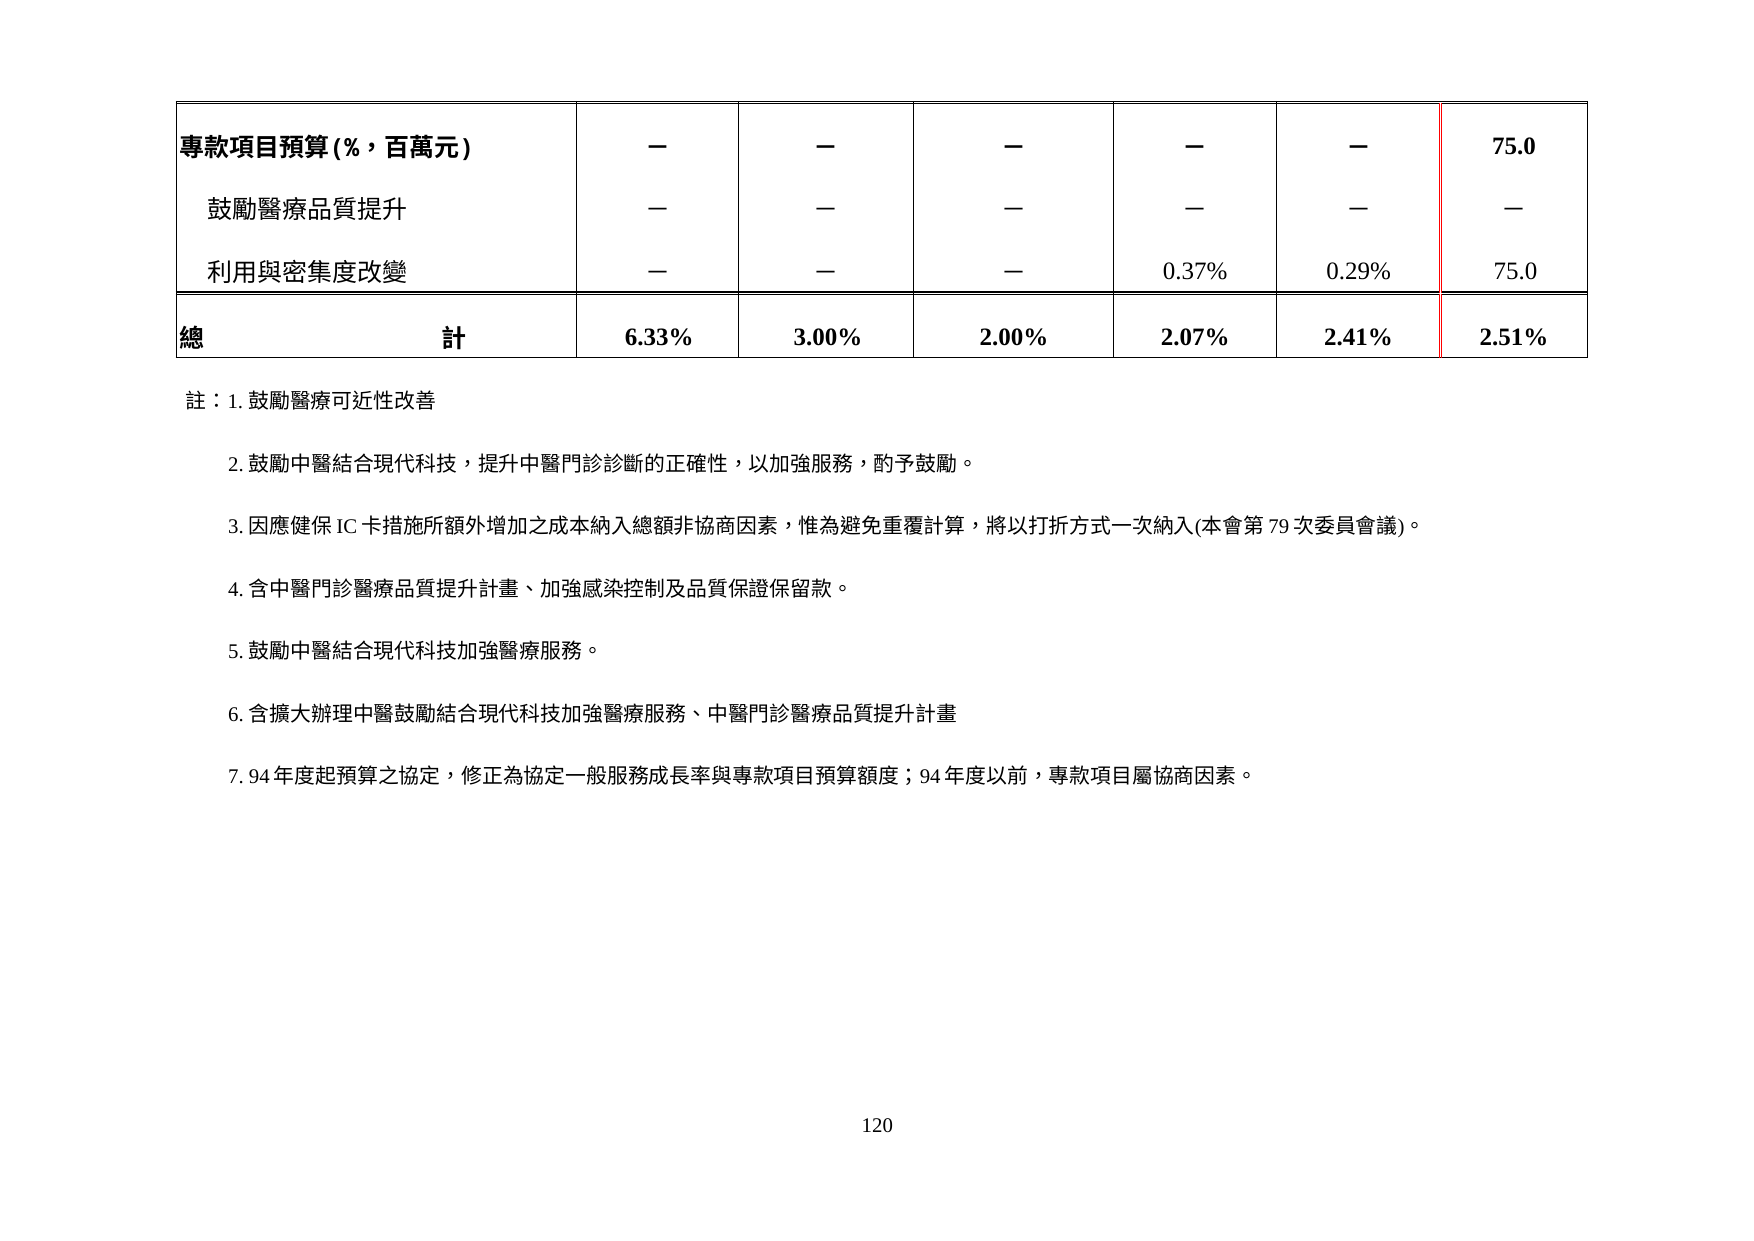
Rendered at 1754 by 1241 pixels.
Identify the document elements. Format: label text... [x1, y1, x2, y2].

text 5. 鼓勵中醫結合現代科技加強醫療服務。 [228, 608, 1575, 671]
text 4. 含中醫門診醫療品質提升計畫、加強感染控制及品質保證保留款。 [228, 546, 1575, 608]
text 6. 含擴大辦理中醫鼓勵結合現代科技加強醫療服務、中醫門診醫療品質提升計畫 [228, 671, 1575, 733]
table_cell － [1114, 104, 1276, 166]
table_cell 6.33% [577, 295, 738, 357]
table_cell 鼓勵醫療品質提升 [177, 166, 576, 229]
table_cell 75.0 [1442, 229, 1587, 291]
table_cell － [577, 229, 738, 291]
table_cell － [914, 166, 1113, 229]
table_cell 0.37% [1114, 229, 1276, 291]
table_cell － [577, 104, 738, 166]
table_cell － [739, 166, 913, 229]
table_cell 2.00% [914, 295, 1113, 357]
table_cell 利用與密集度改變 [177, 229, 576, 291]
table_cell － [1277, 166, 1439, 229]
table_cell － [914, 229, 1113, 291]
table_cell 0.29% [1277, 229, 1439, 291]
table_cell 總 計 [177, 295, 576, 357]
table_cell 專款項目預算(%，百萬元) [177, 104, 576, 166]
table_cell － [739, 104, 913, 166]
table_cell 2.41% [1277, 295, 1439, 357]
table_cell － [1442, 166, 1587, 229]
table_cell － [1277, 104, 1439, 166]
text 註：1. 鼓勵醫療可近性改善 [186, 358, 1575, 421]
table_cell － [577, 166, 738, 229]
text 7. 94年度起預算之協定，修正為協定一般服務成長率與專款項目預算額度；94年度以前，專款項目屬協商因素。 [228, 733, 1575, 796]
table_cell － [739, 229, 913, 291]
table_cell － [1114, 166, 1276, 229]
table_cell 2.51% [1442, 295, 1587, 357]
text 3. 因應健保IC卡措施所額外增加之成本納入總額非協商因素，惟為避免重覆計算，將以打折方式一次納入(本會第79次委員會議)。 [228, 483, 1575, 546]
table_cell 3.00% [739, 295, 913, 357]
table_cell 2.07% [1114, 295, 1276, 357]
text 2. 鼓勵中醫結合現代科技，提升中醫門診診斷的正確性，以加強服務，酌予鼓勵。 [228, 421, 1575, 483]
table_cell － [914, 104, 1113, 166]
table_cell 75.0 [1442, 104, 1587, 166]
